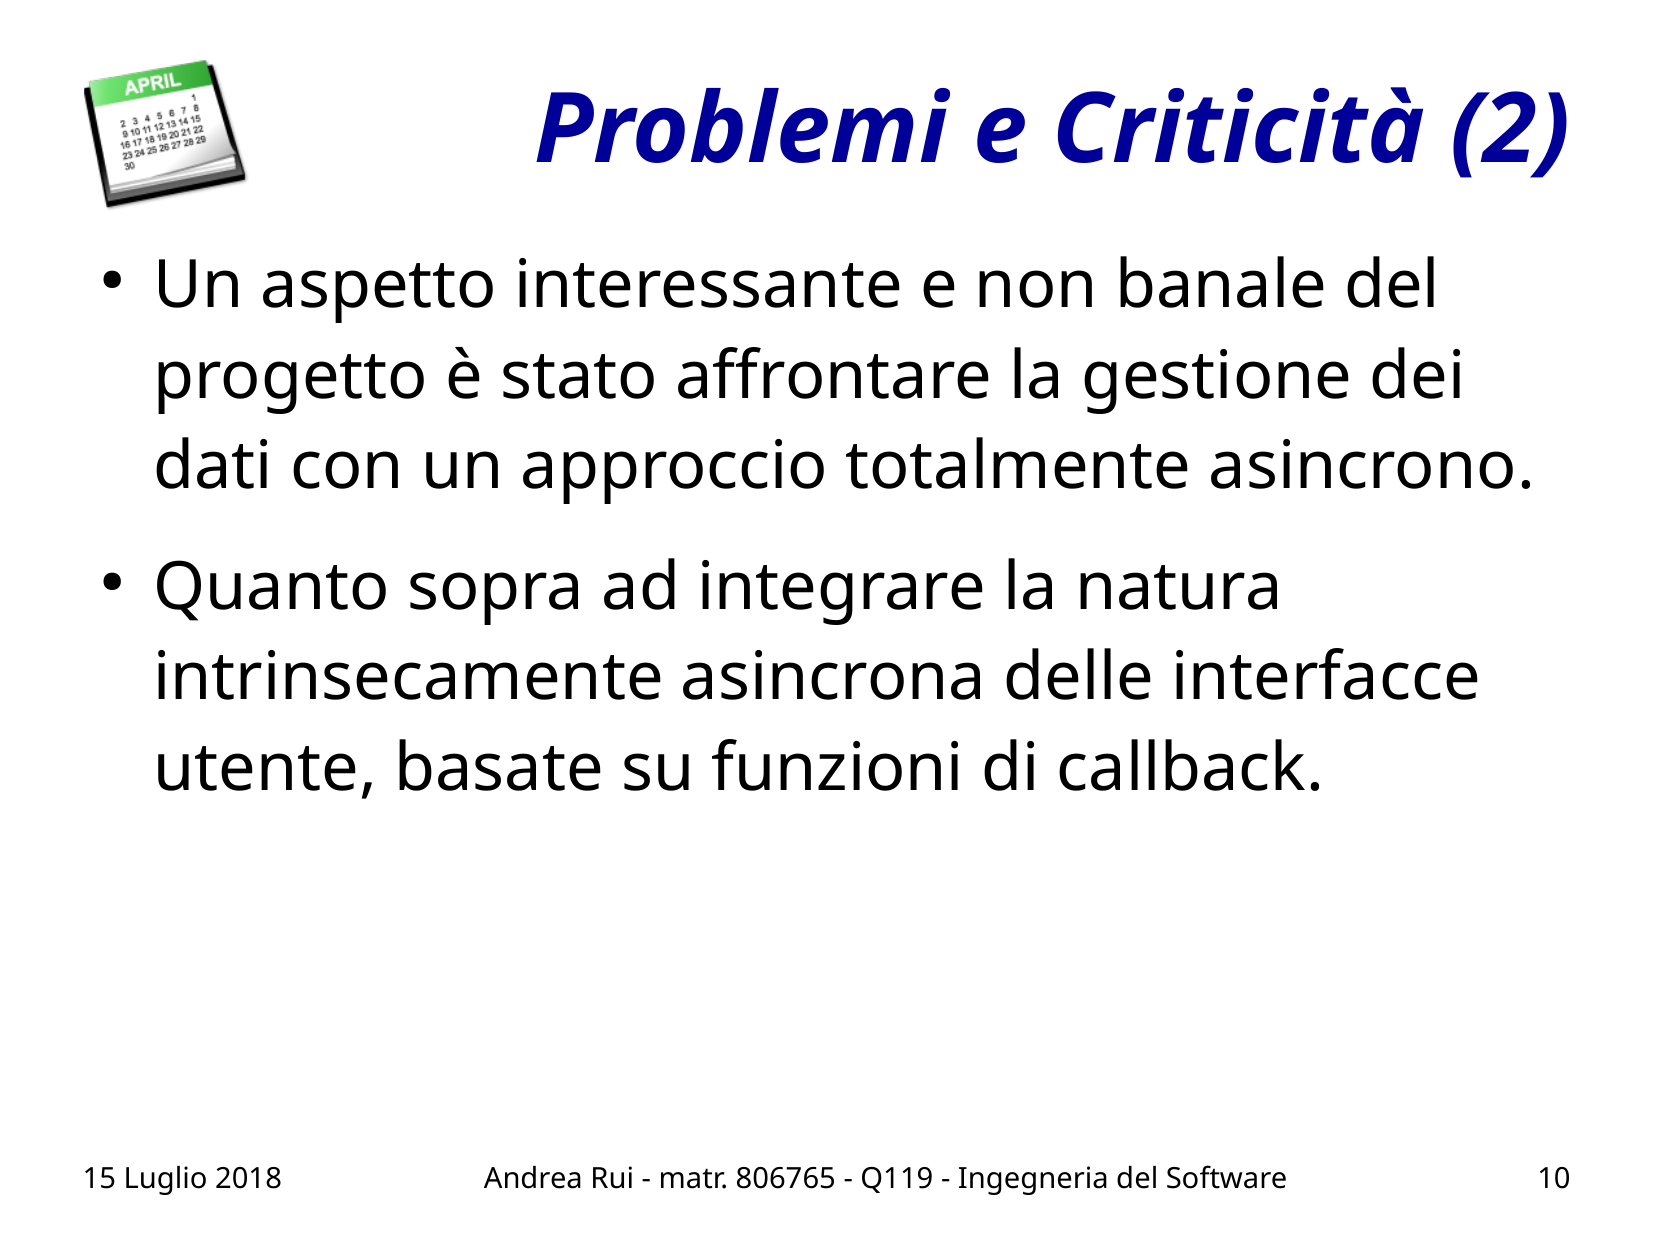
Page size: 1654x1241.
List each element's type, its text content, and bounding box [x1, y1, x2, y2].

title Problemi e Criticità (2) [318, 49, 1571, 201]
picture [83, 53, 249, 219]
list Un aspetto interessante e non banale del progetto è stato affrontare la gestione dei dati con un approccio totalmente asincrono. Quanto sopra ad integrare la natura intrinsecamente asincrona delle interfacce utente, basate su funzioni di callback. [82, 236, 1571, 1099]
